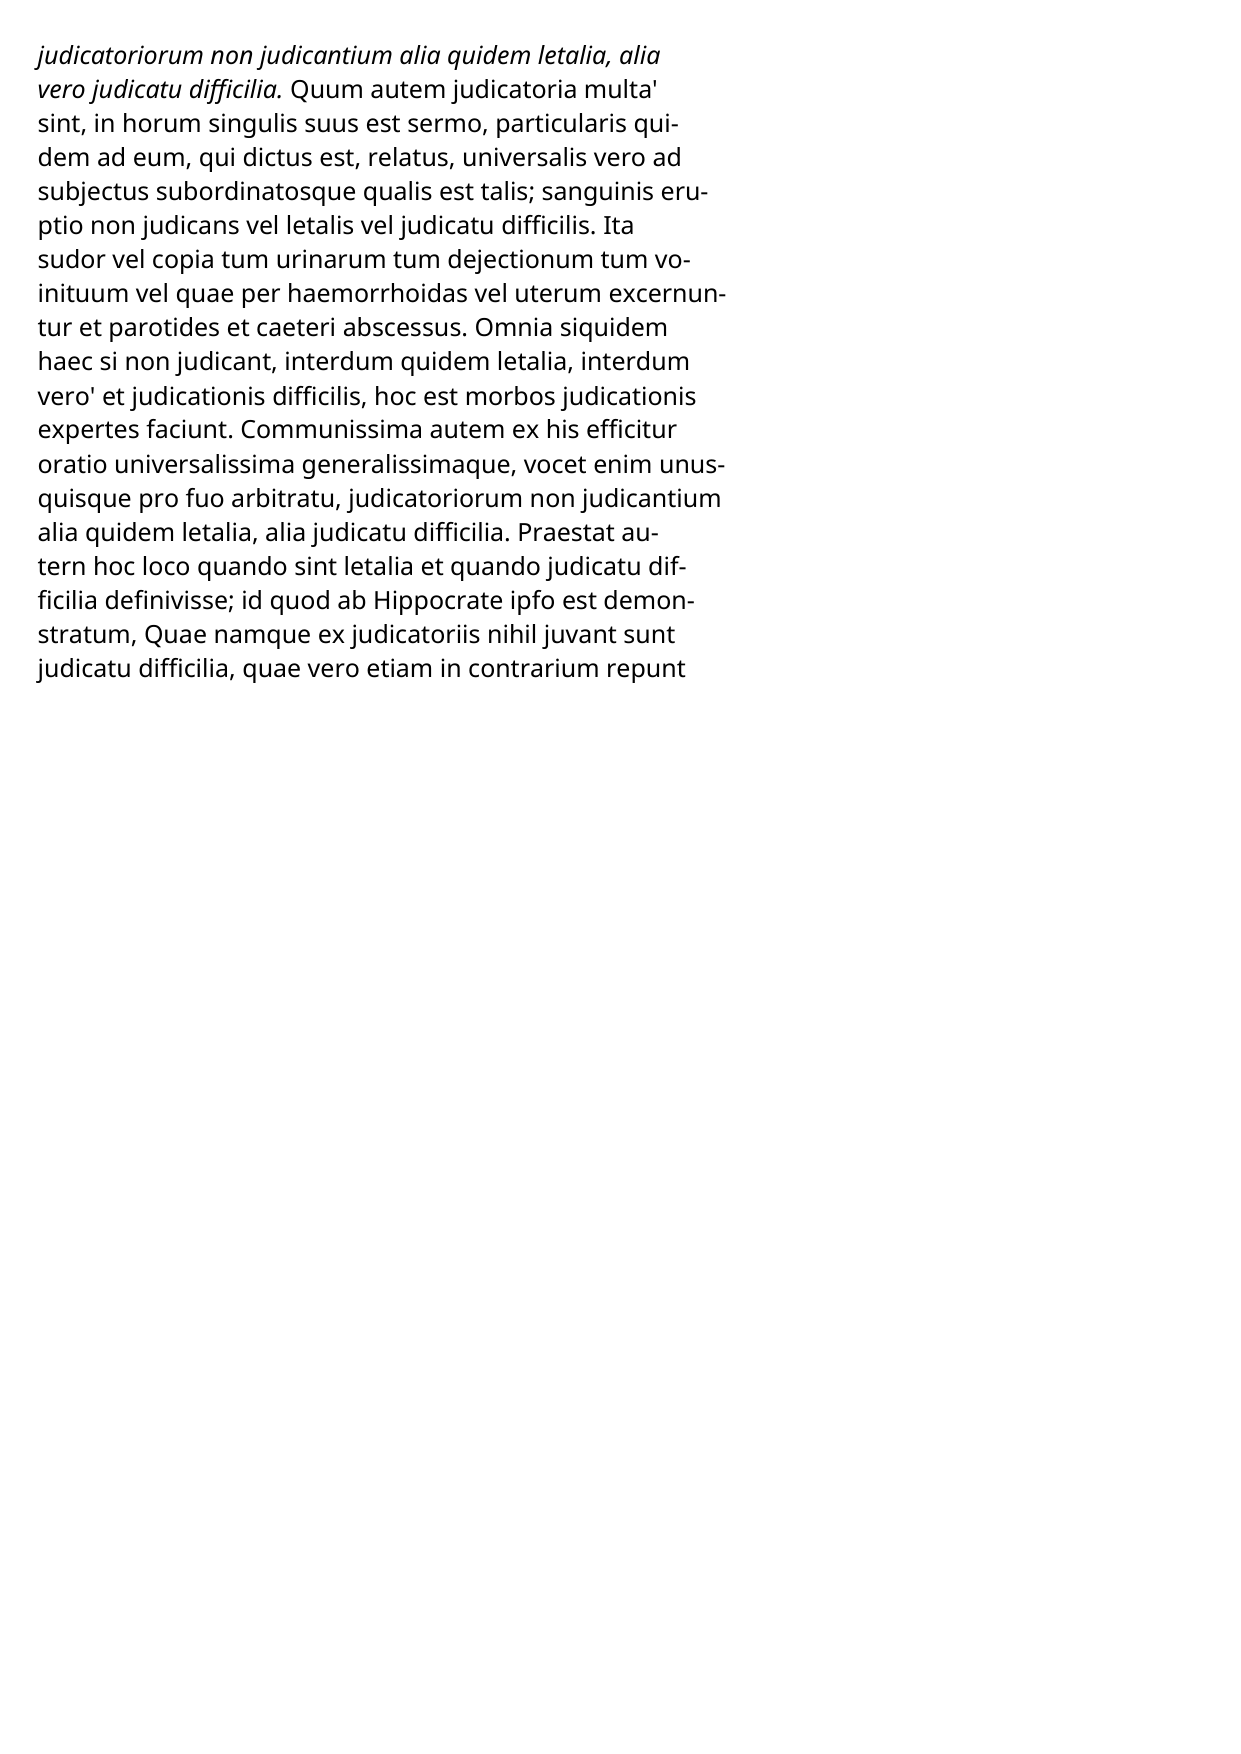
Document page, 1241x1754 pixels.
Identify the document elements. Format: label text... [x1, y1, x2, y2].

text judicatoriorum non judicantium alia quidem letalia, alia vero judicatu difficilia. Quum autem judicatoria multa' sint, in horum singulis suus est sermo, particularis qui- dem ad eum, qui dictus est, relatus, universalis vero ad subjectus subordinatosque qualis est talis; sanguinis eru- ptio non judicans vel letalis vel judicatu difficilis. Ita sudor vel copia tum urinarum tum dejectionum tum vo- inituum vel quae per haemorrhoidas vel uterum excernun- tur et parotides et caeteri abscessus. Omnia siquidem haec si non judicant, interdum quidem letalia, interdum vero' et judicationis difficilis, hoc est morbos judicationis expertes faciunt. Communissima autem ex his efficitur oratio universalissima generalissimaque, vocet enim unus- quisque pro fuo arbitratu, judicatoriorum non judicantium alia quidem letalia, alia judicatu difficilia. Praestat au- tern hoc loco quando sint letalia et quando judicatu dif- ficilia definivisse; id quod ab Hippocrate ipfo est demon- stratum, Quae namque ex judicatoriis nihil juvant sunt judicatu difficilia, quae vero etiam in contrarium repunt [37, 37, 1203, 685]
